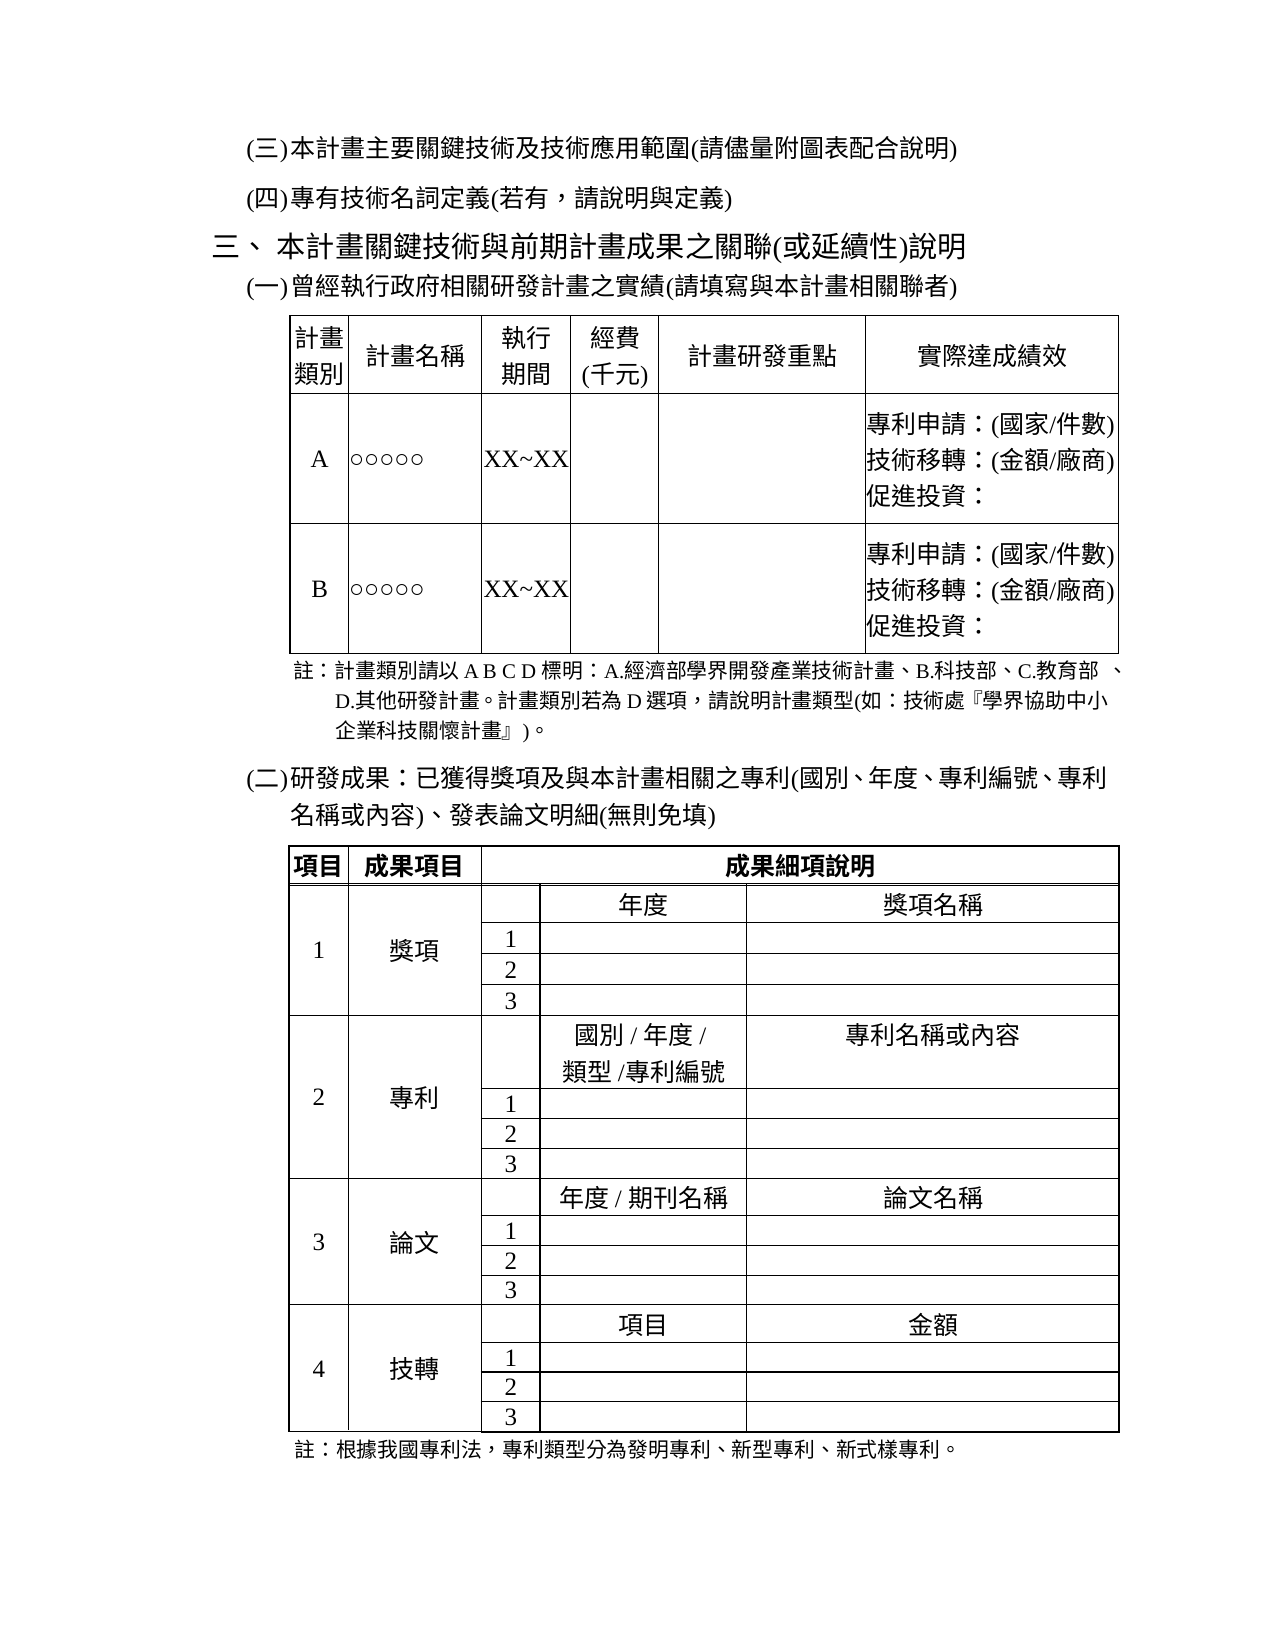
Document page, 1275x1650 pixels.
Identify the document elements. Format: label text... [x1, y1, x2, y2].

table_cell ○○○○○ [349, 524, 481, 653]
table_header 計畫名稱 [349, 316, 481, 393]
table_cell [482, 1179, 539, 1215]
table_cell [659, 524, 865, 653]
table_cell [747, 1343, 1118, 1371]
table_cell 2 [482, 954, 539, 984]
table_header 項目 [290, 847, 348, 883]
table_cell [482, 1016, 539, 1088]
table_cell XX~XX [482, 524, 570, 653]
table_cell [747, 1373, 1118, 1401]
table_cell 專利申請：(國家/件數) 技術移轉：(金額/廠商) 促進投資： [866, 394, 1118, 523]
table_header 執行 期間 [482, 316, 570, 393]
subtitle 專有技術名詞定義(若有，請說明與定義) [246, 177, 1107, 215]
table_cell [541, 1246, 746, 1274]
table_cell 年度 [541, 886, 746, 922]
table_header 經費 (千元) [571, 316, 658, 393]
table_cell [541, 1276, 746, 1304]
table_cell [659, 394, 865, 523]
table_cell ○○○○○ [349, 394, 481, 523]
table_cell 論文名稱 [747, 1179, 1118, 1215]
table_cell [571, 394, 658, 523]
table_cell 國別 / 年度 / 類型 /專利編號 [541, 1016, 746, 1088]
table_cell 3 [290, 1179, 348, 1304]
table_cell [541, 1119, 746, 1148]
table_cell 專利 [349, 1016, 481, 1178]
table_cell 專利申請：(國家/件數) 技術移轉：(金額/廠商) 促進投資： [866, 524, 1118, 653]
table_cell 專利名稱或內容 [747, 1016, 1118, 1088]
table_header 計畫類別 [291, 316, 348, 393]
table_header 實際達成績效 [866, 316, 1118, 393]
table_cell [747, 1119, 1118, 1148]
subtitle 曾經執行政府相關研發計畫之實績(請填寫與本計畫相關聯者) [246, 265, 1107, 302]
table_cell [747, 1149, 1118, 1178]
table_cell [541, 985, 746, 1015]
table_cell [747, 985, 1118, 1015]
table_cell [482, 1305, 539, 1342]
table_cell [747, 1246, 1118, 1274]
table_header 成果細項說明 [482, 847, 1118, 883]
table_cell [541, 923, 746, 953]
table_cell [747, 1402, 1118, 1431]
table_cell [747, 954, 1118, 984]
subtitle 本計畫關鍵技術與前期計畫成果之關聯(或延續性)說明 [211, 227, 1107, 265]
table_cell [541, 1373, 746, 1401]
table_cell [747, 923, 1118, 953]
table_cell 3 [482, 1402, 539, 1431]
table_cell [541, 1089, 746, 1118]
table_cell 金額 [747, 1305, 1118, 1342]
table_cell 獎項 [349, 886, 481, 1015]
table_cell 1 [482, 1216, 539, 1245]
subtitle 研發成果：已獲得獎項及與本計畫相關之專利(國別、年度、專利編號、專利名稱或內容)、發表論文明細(無則免填) [246, 757, 1107, 832]
text 註：根據我國專利法，專利類型分為發明專利、新型專利、新式樣專利。 [294, 1433, 1107, 1463]
table_cell 3 [482, 1149, 539, 1178]
table_cell 技轉 [348, 1305, 481, 1431]
table_cell 1 [482, 923, 539, 953]
table_cell 4 [290, 1305, 348, 1431]
table_cell 3 [482, 1276, 539, 1304]
table_cell 論文 [349, 1179, 481, 1304]
table_cell [541, 1402, 746, 1431]
table_cell XX~XX [482, 394, 570, 523]
table_cell A [291, 394, 348, 523]
table_cell 3 [482, 985, 539, 1015]
table_cell 獎項名稱 [747, 886, 1118, 922]
table_cell 2 [482, 1373, 539, 1401]
table_cell B [291, 524, 348, 653]
table_cell [747, 1089, 1118, 1118]
table_cell 1 [482, 1343, 539, 1371]
table_cell [571, 524, 658, 653]
text 註：計畫類別請以A B C D 標明：A.經濟部學界開發產業技術計畫、B.科技部、C.教育部、D.其他研發計畫。計畫類別若為D選項，請說明計畫類型(如：技術處『學界協助中小企業科技關懷計畫』)。 [293, 654, 1107, 745]
table_cell [747, 1216, 1118, 1245]
table_cell [541, 1149, 746, 1178]
table_cell [541, 954, 746, 984]
table_cell 2 [290, 1016, 348, 1178]
subtitle 本計畫主要關鍵技術及技術應用範圍(請儘量附圖表配合說明) [246, 127, 1107, 165]
table_cell 2 [482, 1246, 539, 1274]
table_header 成果項目 [349, 847, 481, 883]
table_header 計畫研發重點 [659, 316, 865, 393]
table_cell 項目 [541, 1305, 746, 1342]
table_cell [541, 1216, 746, 1245]
table_cell [541, 1343, 746, 1371]
table_cell [747, 1276, 1118, 1304]
table_cell 1 [290, 886, 348, 1015]
table_cell [482, 886, 539, 922]
table_cell 2 [482, 1119, 539, 1148]
table_cell 1 [482, 1089, 539, 1118]
table_cell 年度 / 期刊名稱 [541, 1179, 746, 1215]
